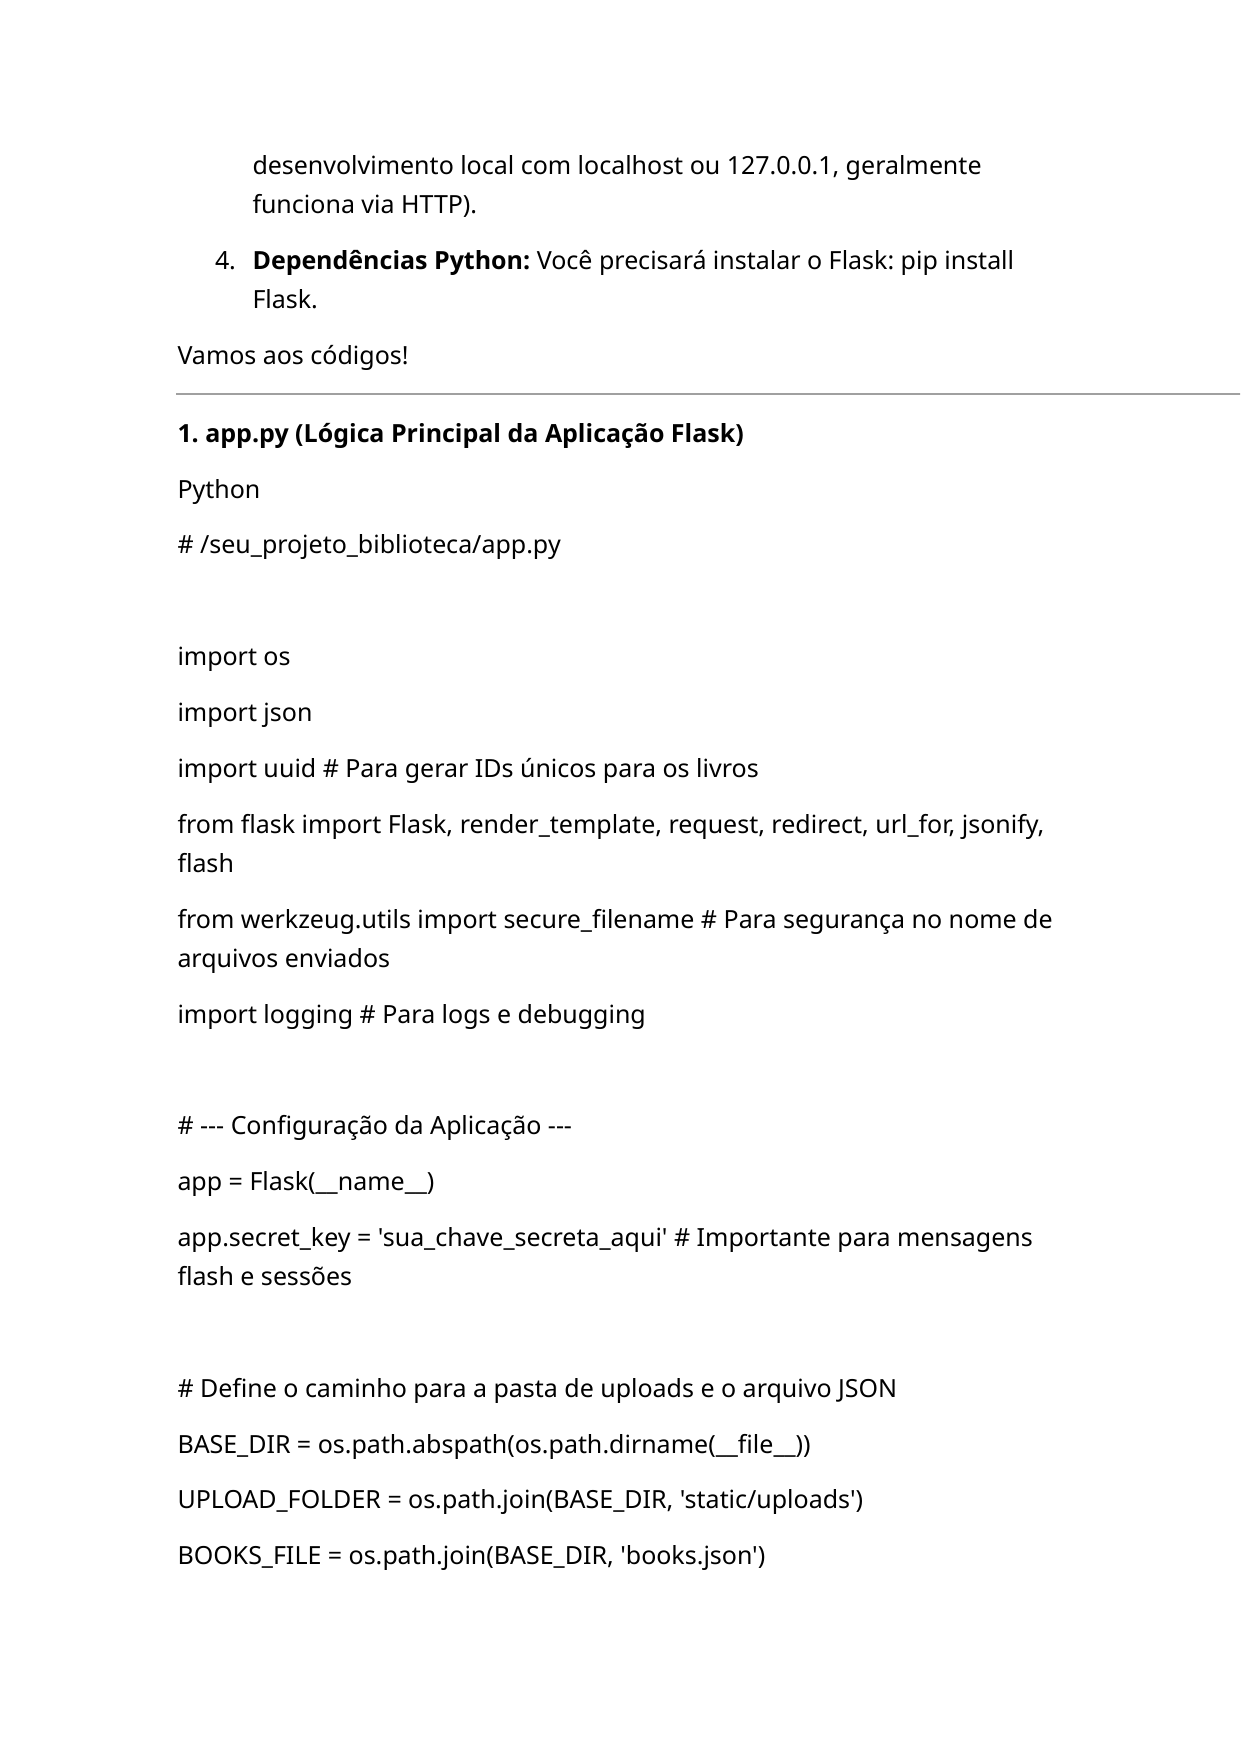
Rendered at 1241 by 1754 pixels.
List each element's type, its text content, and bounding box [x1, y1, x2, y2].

text # --- Configuração da Aplicação --- [177, 1108, 1063, 1142]
text BOOKS_FILE = os.path.join(BASE_DIR, 'books.json') [177, 1538, 1063, 1572]
text import os [177, 639, 1063, 673]
text import uuid # Para gerar IDs únicos para os livros [177, 751, 1063, 784]
text BASE_DIR = os.path.abspath(os.path.dirname(__file__)) [177, 1426, 1063, 1460]
text UPLOAD_FOLDER = os.path.join(BASE_DIR, 'static/uploads') [177, 1482, 1063, 1516]
text import logging # Para logs e debugging [177, 996, 1063, 1030]
text app.secret_key = 'sua_chave_secreta_aqui' # Importante para mensagens flash e sessões [177, 1220, 1063, 1293]
text # Define o caminho para a pasta de uploads e o arquivo JSON [177, 1371, 1063, 1404]
text app = Flask(__name__) [177, 1164, 1063, 1198]
text Python [177, 471, 1063, 505]
text from werkzeug.utils import secure_filename # Para segurança no nome de arquivos enviados [177, 901, 1063, 974]
text Vamos aos códigos! [177, 338, 1063, 372]
list Dependências Python: Você precisará instalar o Flask: pip install Flask. [215, 243, 1063, 316]
list desenvolvimento local com localhost ou 127.0.0.1, geralmente funciona via HTTP). [215, 148, 1063, 221]
text from flask import Flask, render_template, request, redirect, url_for, jsonify, flash [177, 806, 1063, 879]
text import json [177, 695, 1063, 729]
text 1. app.py (Lógica Principal da Aplicação Flask) [177, 416, 1063, 449]
text # /seu_projeto_biblioteca/app.py [177, 527, 1063, 561]
